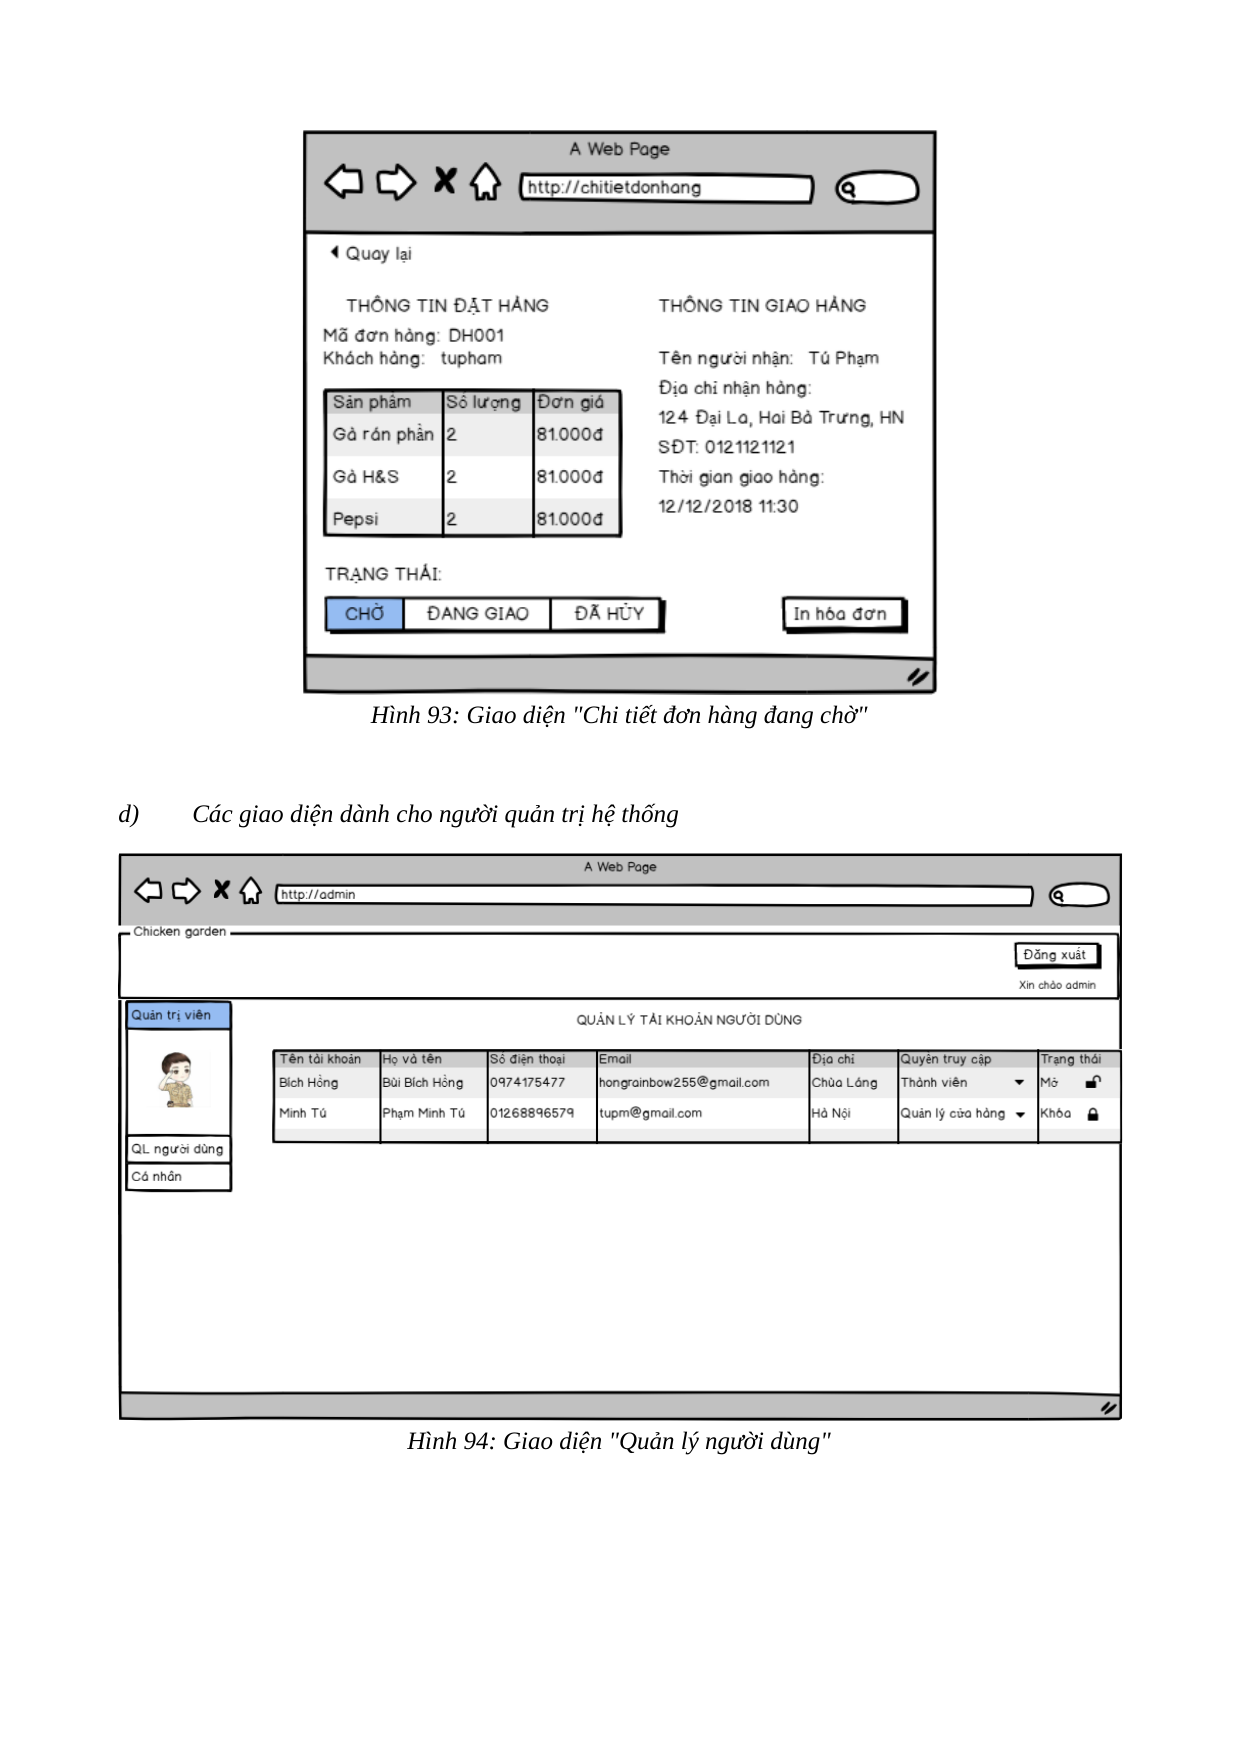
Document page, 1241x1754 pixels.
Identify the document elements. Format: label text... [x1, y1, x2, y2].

text Hình 93: Giao diện "Chi tiết đơn hàng đang chờ" [303, 695, 937, 729]
picture [302, 130, 938, 695]
subtitle Các giao diện dành cho người quản trị hệ thống [118, 799, 1122, 828]
text Hình 94: Giao diện "Quản lý người dùng" [118, 1421, 1122, 1454]
picture [118, 853, 1123, 1421]
